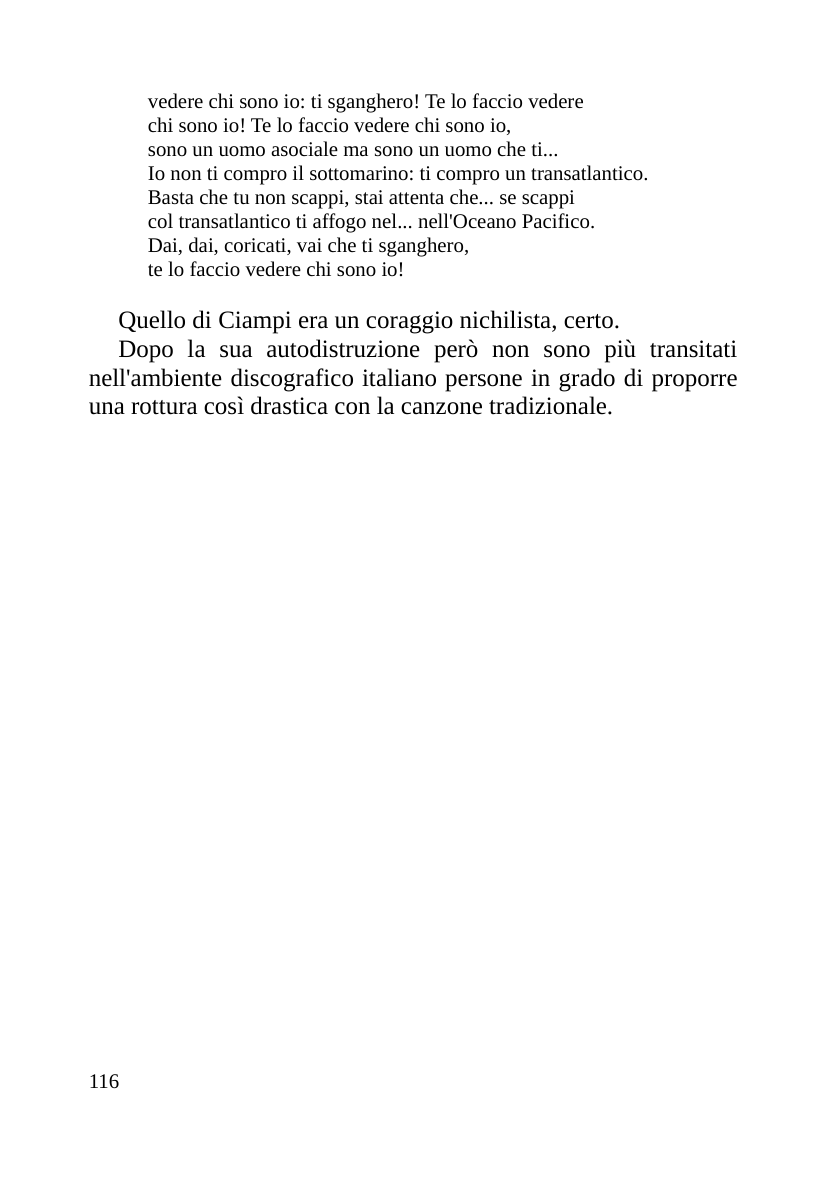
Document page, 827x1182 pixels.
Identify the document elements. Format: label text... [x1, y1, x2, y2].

text te lo faccio vedere chi sono io! [148, 257, 679, 281]
text Dopo la sua autodistruzione però non sono più transitati nell'ambiente discografico italiano persone in grado di proporre una rottura così drastica con la canzone tradizionale. [88, 334, 738, 420]
text Dai, dai, coricati, vai che ti sganghero, [148, 233, 679, 257]
text Basta che tu non scappi, stai attenta che... se scappi col transatlantico ti affogo nel... nell'Oceano Pacifico. [148, 185, 679, 233]
text Io non ti compro il sottomarino: ti compro un transatlantico. [148, 161, 679, 185]
text sono un uomo asociale ma sono un uomo che ti... [148, 137, 679, 161]
text Quello di Ciampi era un coraggio nichilista, certo. [88, 305, 738, 334]
text vedere chi sono io: ti sganghero! Te lo faccio vedere chi sono io! Te lo faccio vedere chi sono io, [148, 88, 679, 137]
